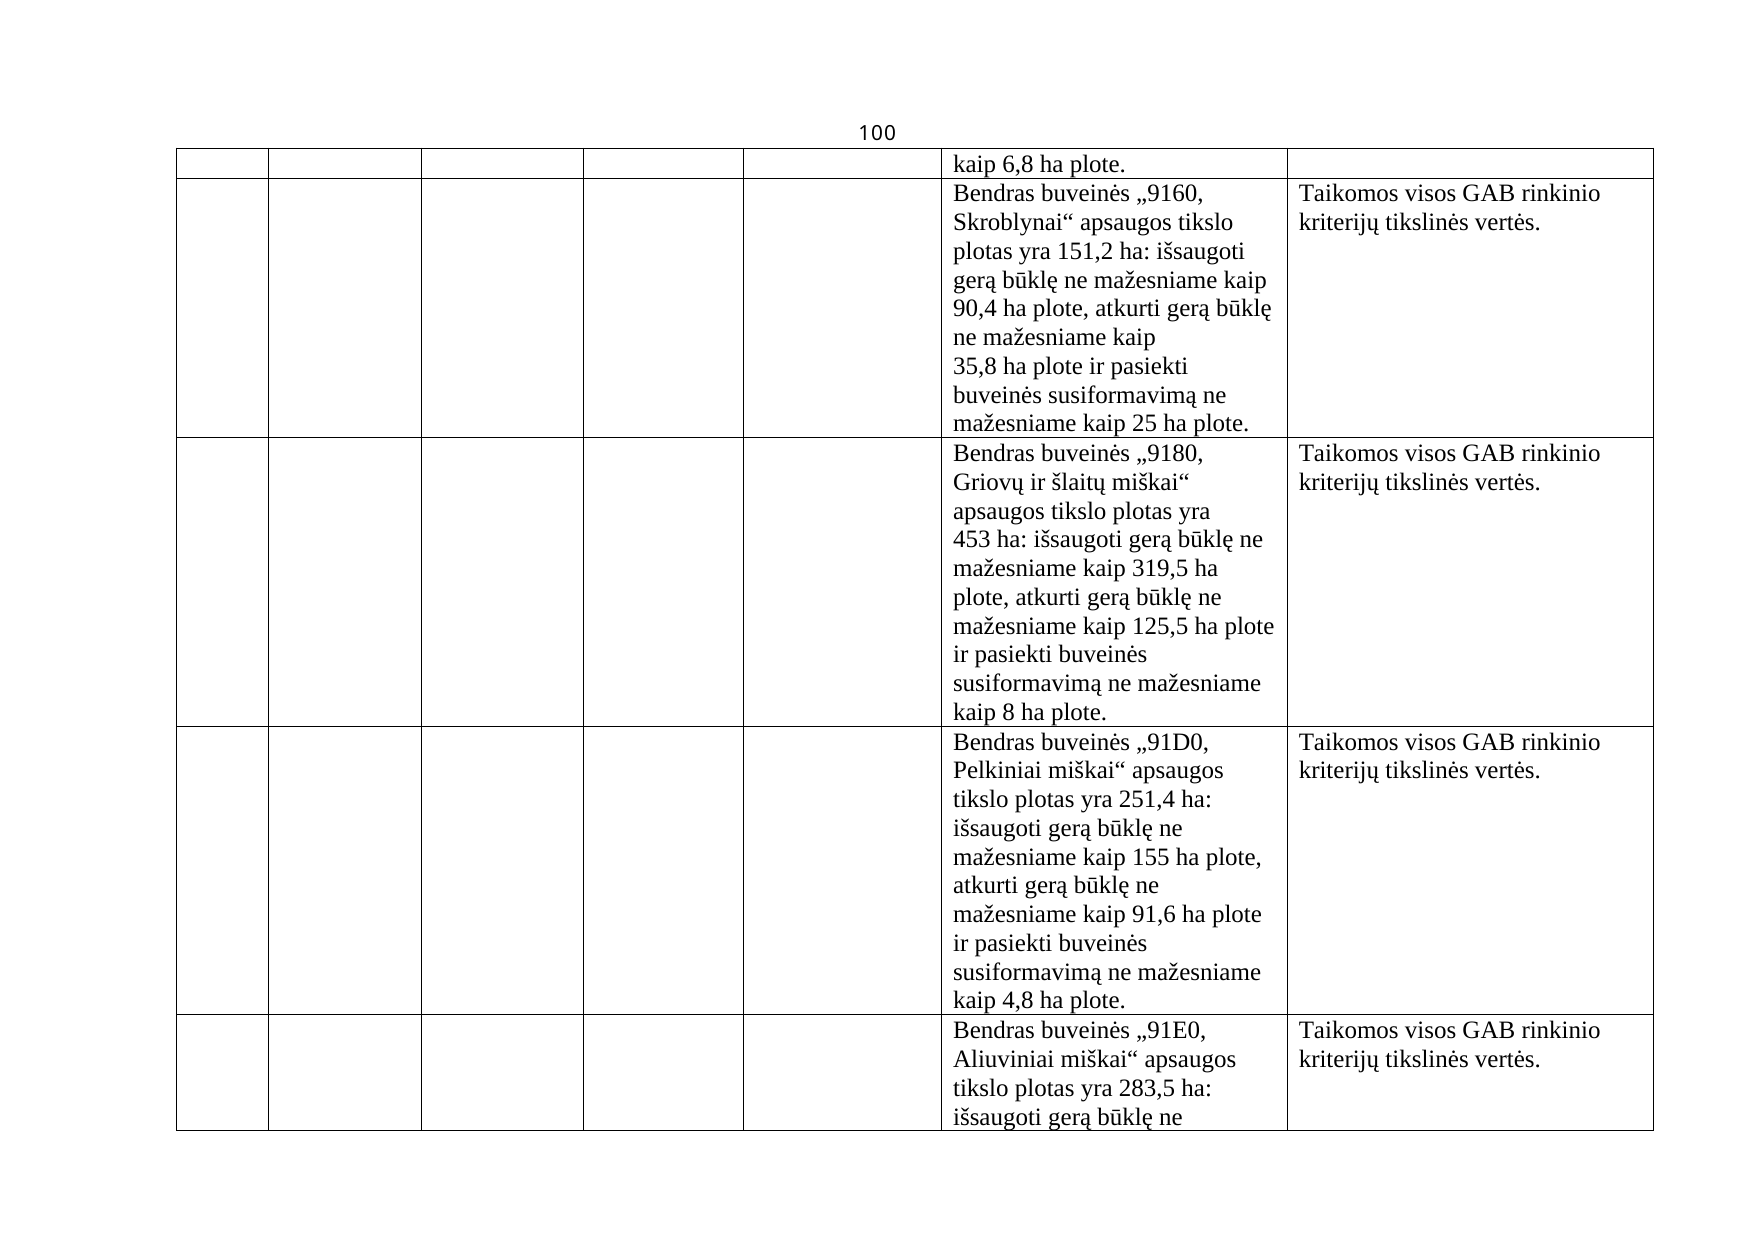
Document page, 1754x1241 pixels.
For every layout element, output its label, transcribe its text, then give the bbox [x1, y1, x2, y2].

table_cell [177, 438, 268, 726]
table_cell [422, 149, 583, 177]
table_cell Taikomos visos GAB rinkinio kriterijų tikslinės vertės. [1288, 179, 1653, 437]
table_cell [744, 149, 941, 177]
table_cell [744, 727, 941, 1014]
table_cell [744, 438, 941, 726]
table_cell [584, 149, 743, 177]
table_cell [584, 1015, 743, 1130]
table_cell Taikomos visos GAB rinkinio kriterijų tikslinės vertės. [1288, 438, 1653, 726]
table_cell Bendras buveinės „91D0, Pelkiniai miškai“ apsaugos tikslo plotas yra 251,4 ha: išsaugoti gerą būklę ne mažesniame kaip 155 ha plote, atkurti gerą būklę ne mažesniame kaip 91,6 ha plote ir pasiekti buveinės susiformavimą ne mažesniame kaip 4,8 ha plote. [942, 727, 1287, 1014]
table_cell [422, 179, 583, 437]
table_cell [422, 727, 583, 1014]
table_cell Bendras buveinės „9160, Skroblynai“ apsaugos tikslo plotas yra 151,2 ha: išsaugoti gerą būklę ne mažesniame kaip 90,4 ha plote, atkurti gerą būklę ne mažesniame kaip 35,8 ha plote ir pasiekti buveinės susiformavimą ne mažesniame kaip 25 ha plote. [942, 179, 1287, 437]
table_cell [177, 1015, 268, 1130]
table_cell Bendras buveinės „9180, Griovų ir šlaitų miškai“ apsaugos tikslo plotas yra 453 ha: išsaugoti gerą būklę ne mažesniame kaip 319,5 ha plote, atkurti gerą būklę ne mažesniame kaip 125,5 ha plote ir pasiekti buveinės susiformavimą ne mažesniame kaip 8 ha plote. [942, 438, 1287, 726]
table_cell [269, 179, 421, 437]
table_cell [422, 438, 583, 726]
table_cell [744, 179, 941, 437]
table_cell [177, 727, 268, 1014]
table_cell Taikomos visos GAB rinkinio kriterijų tikslinės vertės. [1288, 727, 1653, 1014]
table_cell [584, 438, 743, 726]
table_cell [269, 727, 421, 1014]
table_cell [177, 179, 268, 437]
table_cell Taikomos visos GAB rinkinio kriterijų tikslinės vertės. [1288, 1015, 1653, 1130]
table_cell [269, 1015, 421, 1130]
table_cell [584, 179, 743, 437]
table_cell [177, 149, 268, 177]
table_cell [269, 149, 421, 177]
table_cell kaip 6,8 ha plote. [942, 149, 1287, 177]
table_cell [744, 1015, 941, 1130]
table_cell [422, 1015, 583, 1130]
table_cell [584, 727, 743, 1014]
table_cell Bendras buveinės „91E0, Aliuviniai miškai“ apsaugos tikslo plotas yra 283,5 ha: išsaugoti gerą būklę ne [942, 1015, 1287, 1130]
table_cell [269, 438, 421, 726]
table_cell [1288, 149, 1653, 177]
